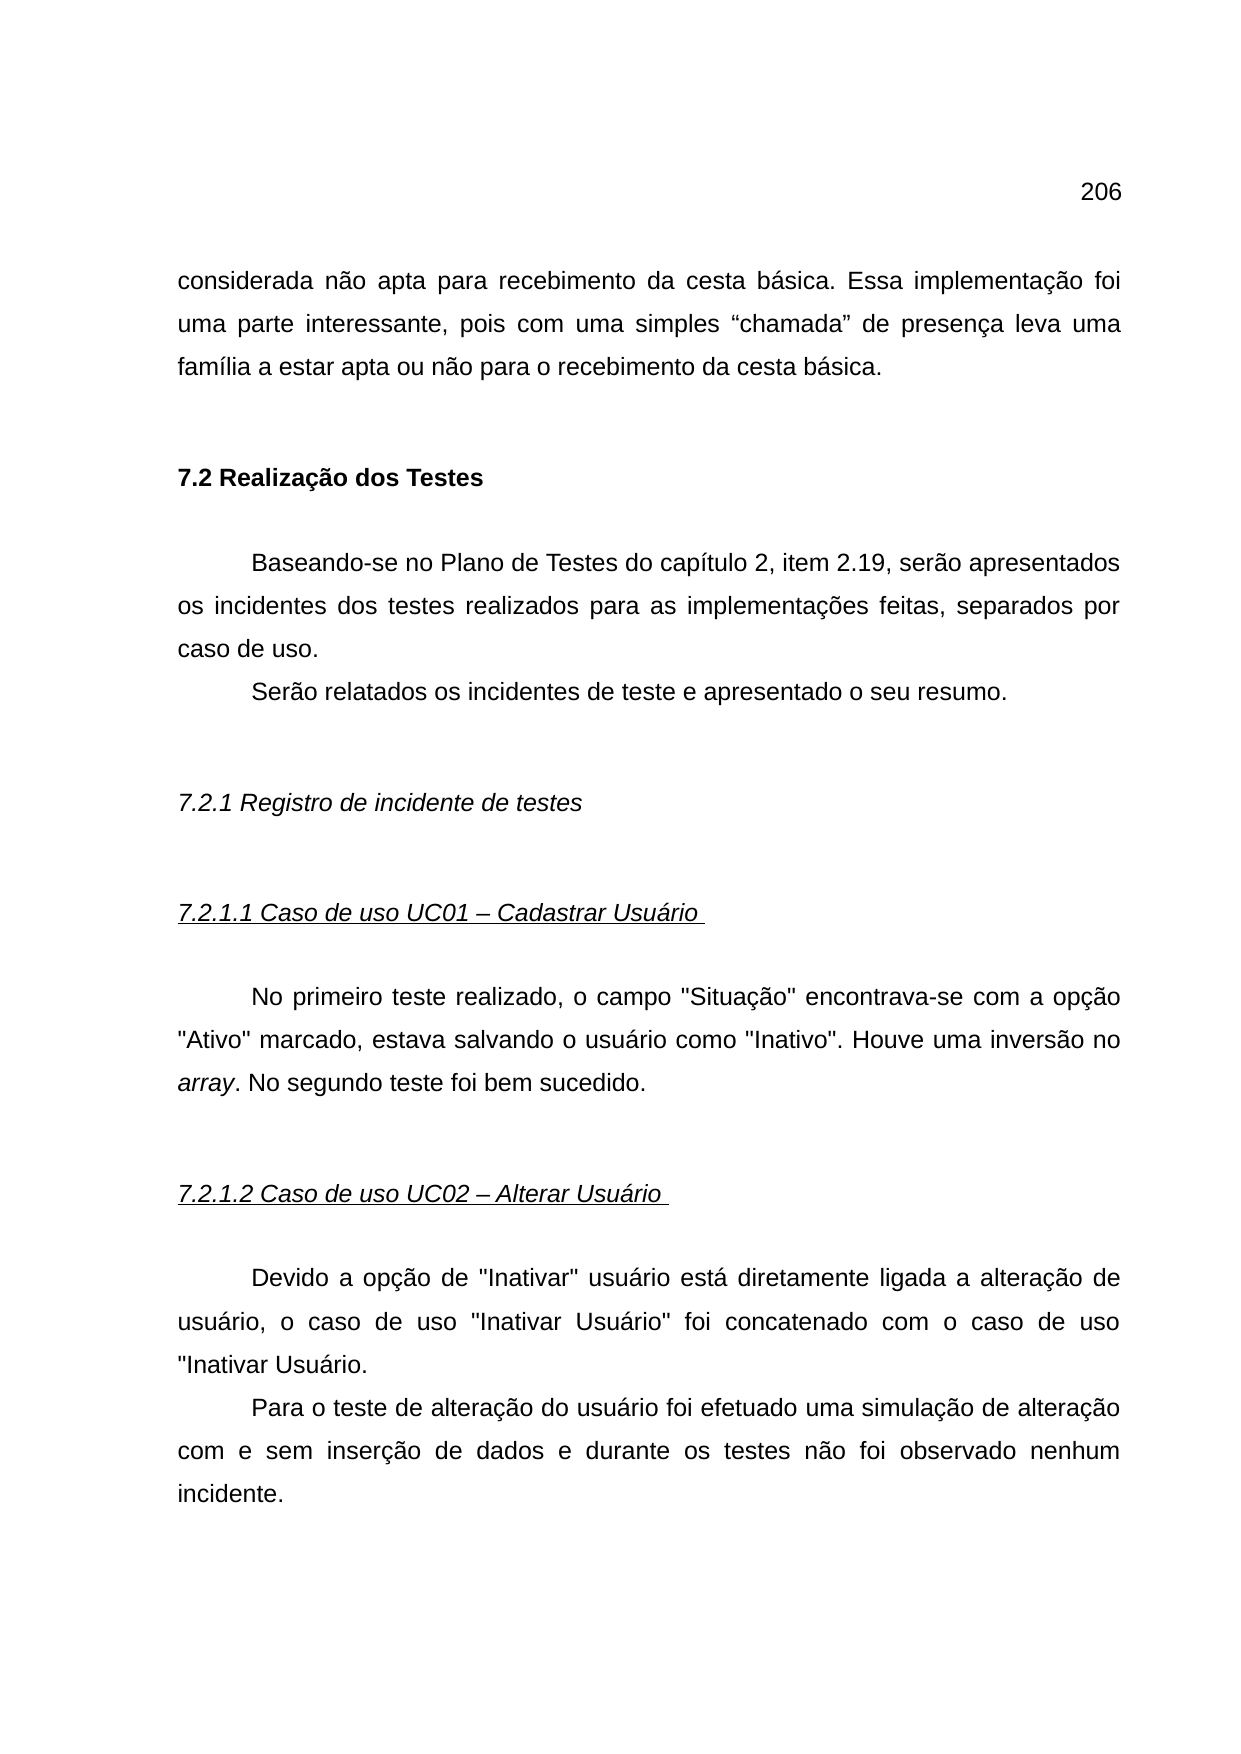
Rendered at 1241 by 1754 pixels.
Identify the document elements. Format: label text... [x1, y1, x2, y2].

text No primeiro teste realizado, o campo "Situação" encontrava-se com a opção "Ativo" marcado, estava salvando o usuário como "Inativo". Houve uma inversão no array. No segundo teste foi bem sucedido. [177, 982, 1122, 1097]
text Para o teste de alteração do usuário foi efetuado uma simulação de alteração com e sem inserção de dados e durante os testes não foi observado nenhum incidente. [177, 1393, 1122, 1508]
subtitle 7.2.1 Registro de incidente de testes [177, 788, 1122, 817]
text Baseando-se no Plano de Testes do capítulo 2, item 2.19, serão apresentados os incidentes dos testes realizados para as implementações feitas, separados por caso de uso. [177, 548, 1122, 663]
subtitle 7.2 Realização dos Testes [177, 463, 1122, 492]
text Devido a opção de "Inativar" usuário está diretamente ligada a alteração de usuário, o caso de uso "Inativar Usuário" foi concatenado com o caso de uso "Inativar Usuário. [177, 1263, 1122, 1378]
subtitle 7.2.1.1 Caso de uso UC01 – Cadastrar Usuário [177, 898, 1122, 926]
text considerada não apta para recebimento da cesta básica. Essa implementação foi uma parte interessante, pois com uma simples “chamada” de presença leva uma família a estar apta ou não para o recebimento da cesta básica. [177, 266, 1122, 381]
text Serão relatados os incidentes de teste e apresentado o seu resumo. [177, 677, 1122, 706]
subtitle 7.2.1.2 Caso de uso UC02 – Alterar Usuário [177, 1179, 1122, 1208]
